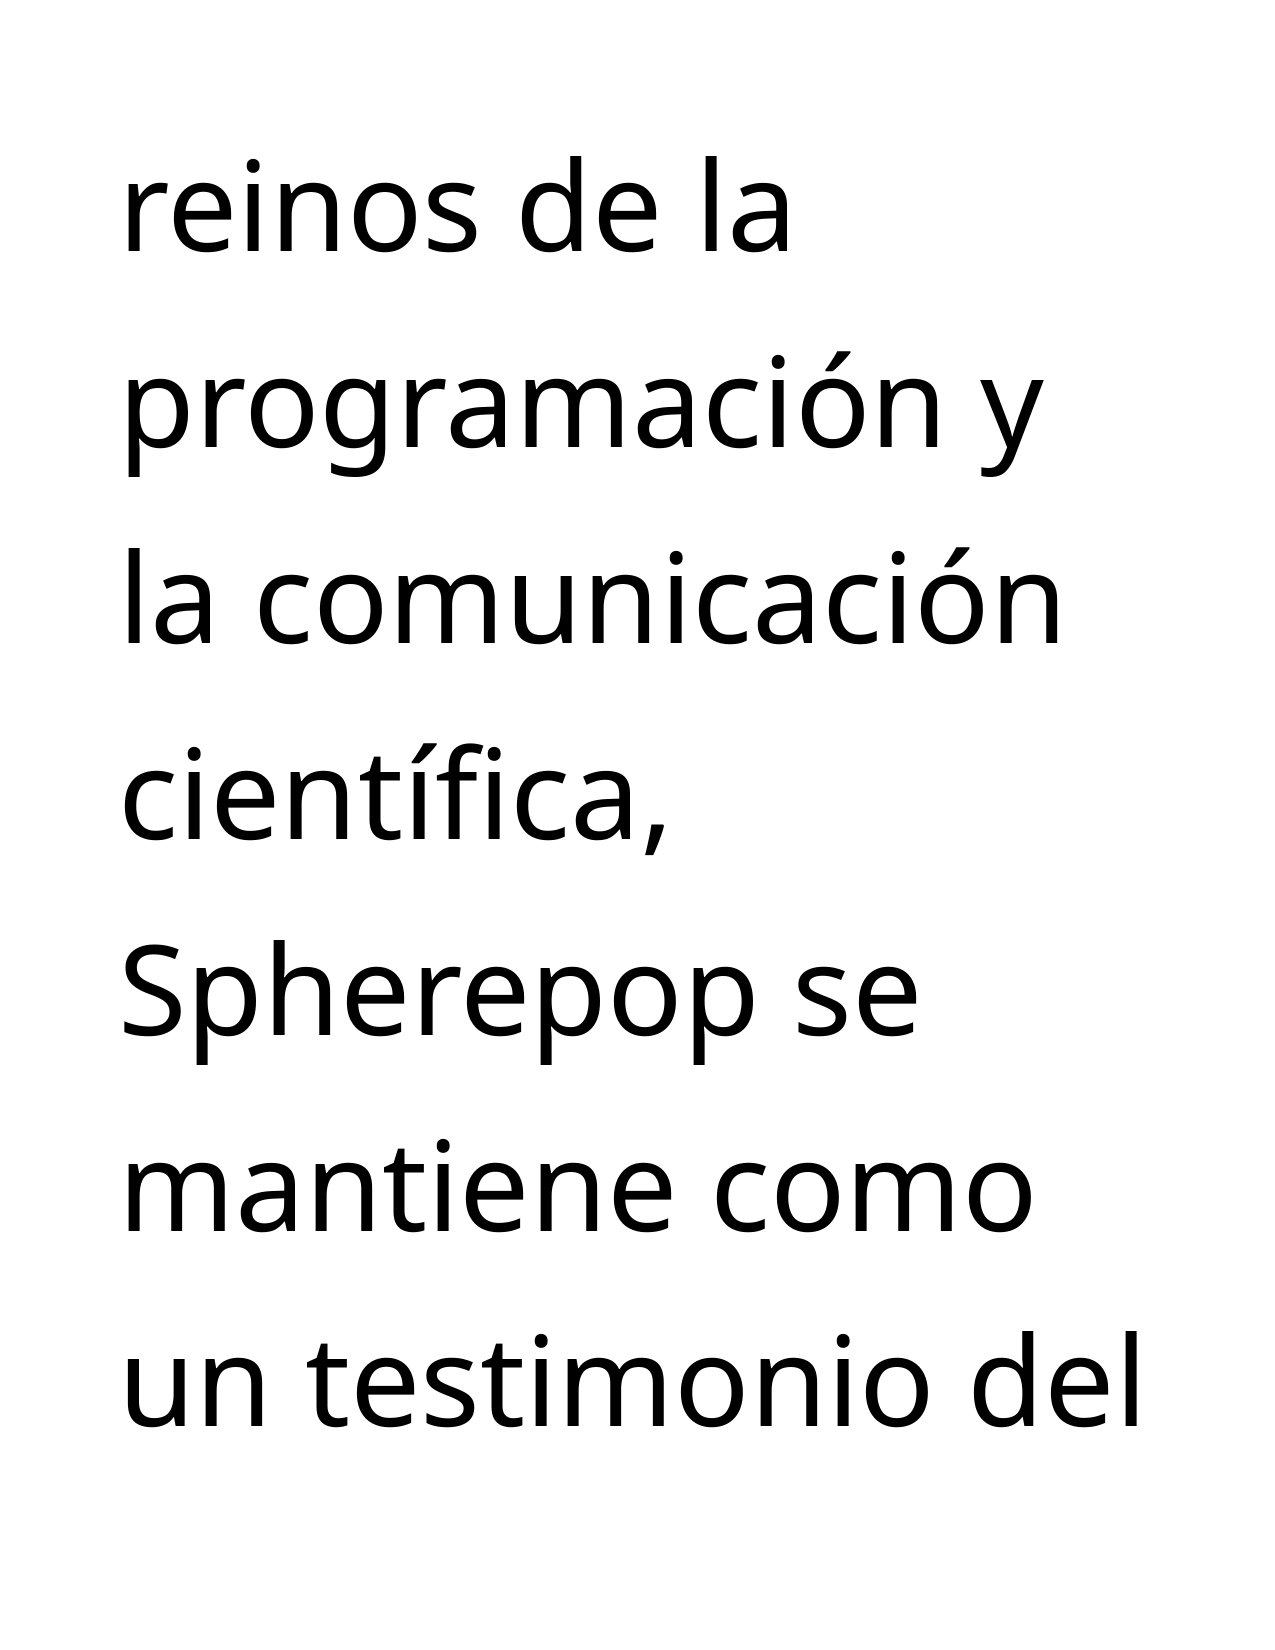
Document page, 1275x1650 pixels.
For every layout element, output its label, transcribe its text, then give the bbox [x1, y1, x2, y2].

text reinos de la programación y la comunicación científica, Spherepop se mantiene como un testimonio del [118, 118, 1157, 1463]
